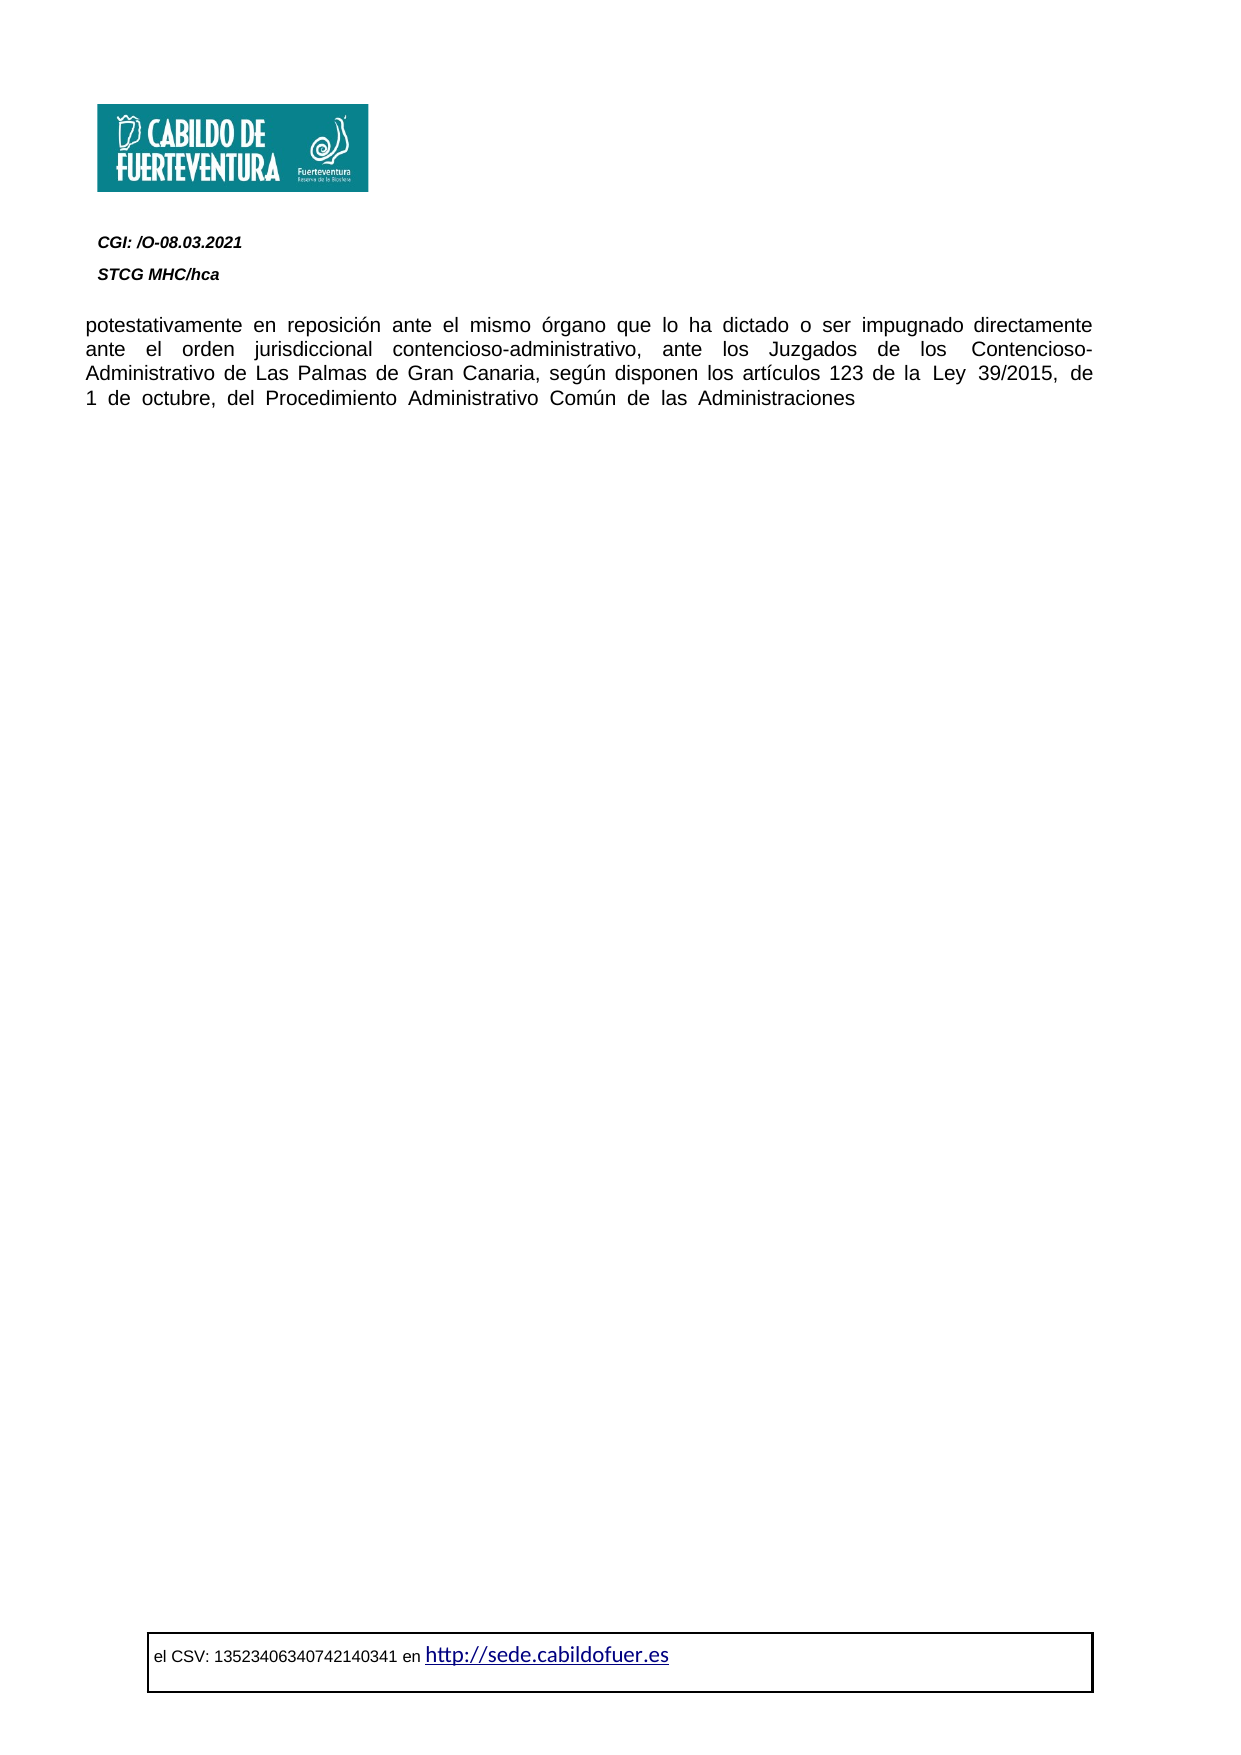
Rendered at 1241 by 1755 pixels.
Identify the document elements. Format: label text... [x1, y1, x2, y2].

text potestativamente en reposición ante el mismo órgano que lo ha dictado o ser impugnado directamente ante el orden jurisdiccional contencioso-administrativo, ante los Juzgados de los Contencioso-Administrativo de Las Palmas de Gran Canaria, según disponen los artículos 123 de la Ley 39/2015, de 1 de octubre, del Procedimiento Administrativo Común de las Administraciones [85, 313, 1093, 409]
